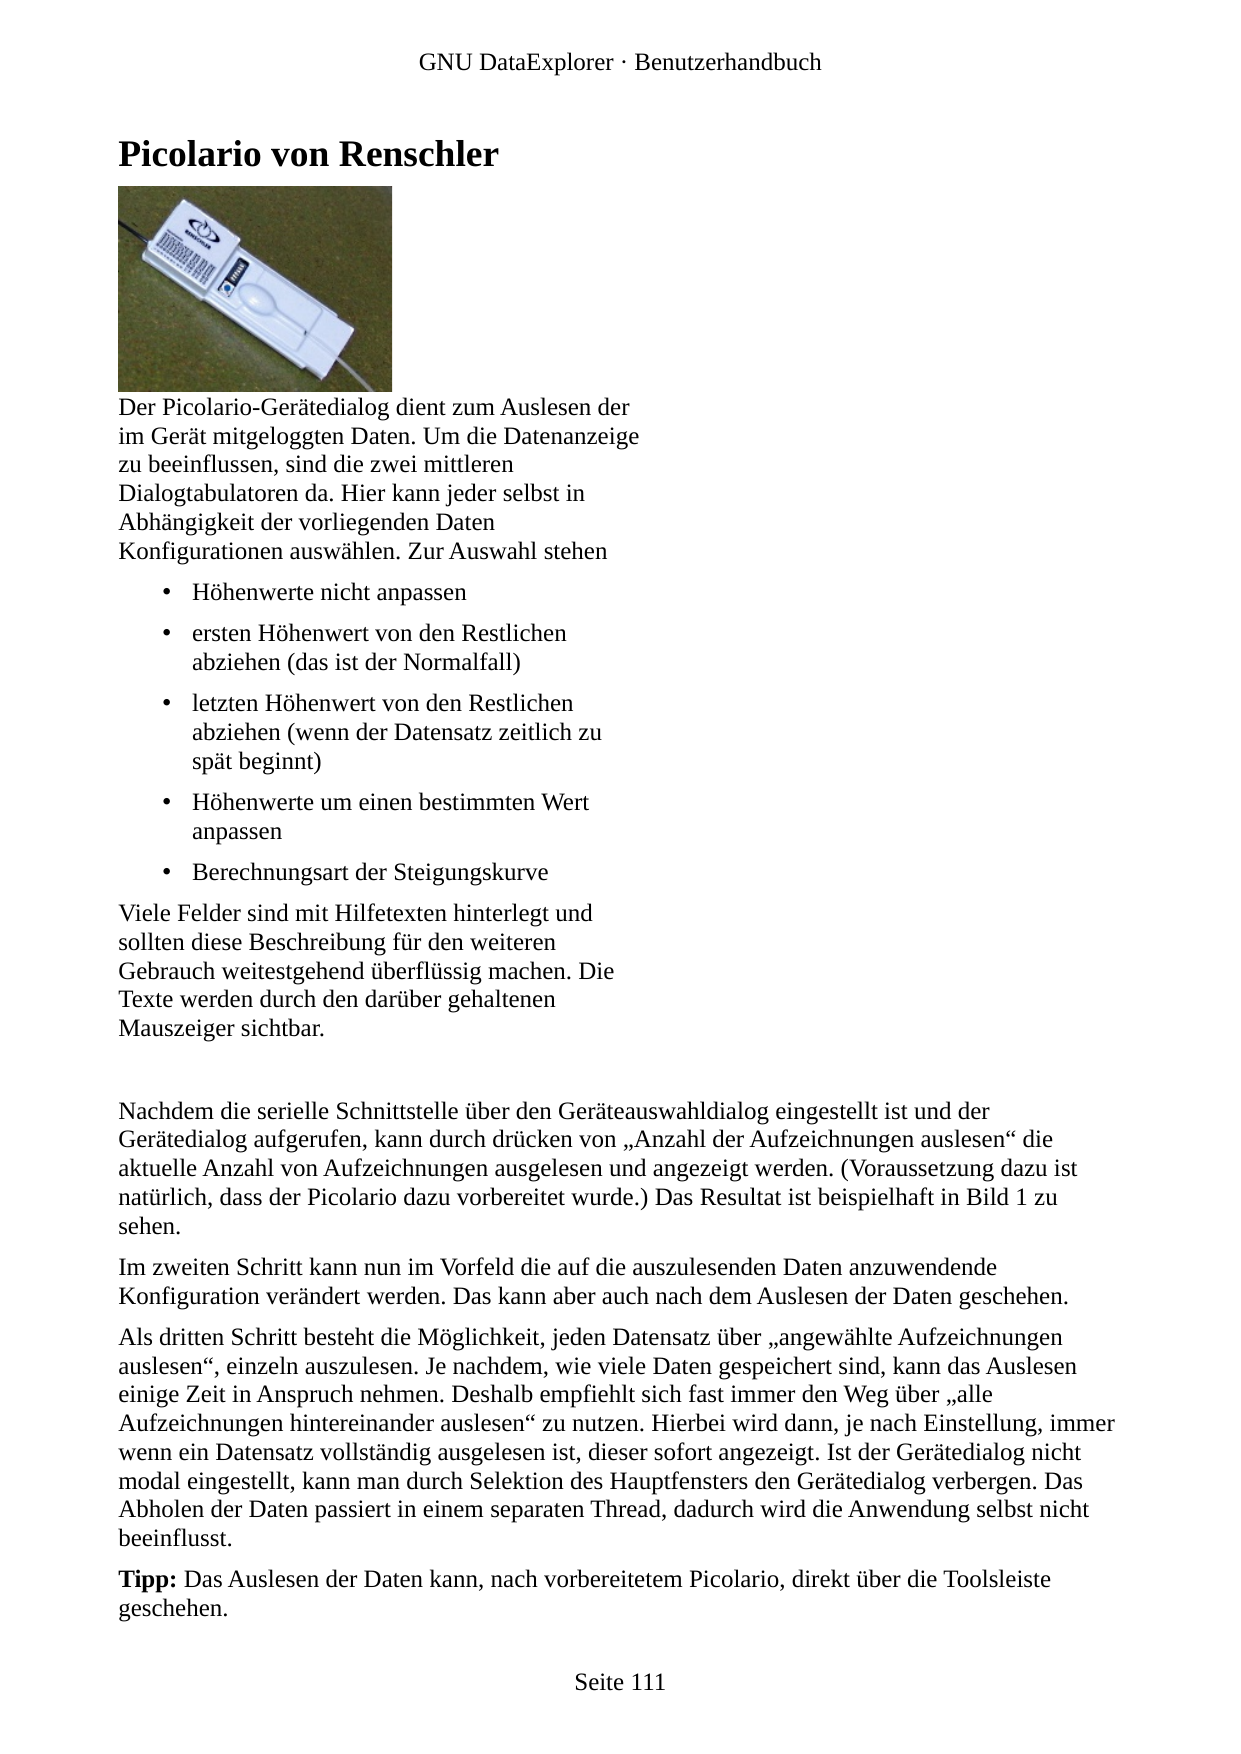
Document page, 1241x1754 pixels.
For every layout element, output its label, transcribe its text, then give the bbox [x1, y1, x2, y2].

picture [118, 186, 393, 392]
list letzten Höhenwert von den Restlichen abziehen (wenn der Datensatz zeitlich zu spät beginnt) [162, 688, 1122, 774]
text Viele Felder sind mit Hilfetexten hinterlegt und sollten diese Beschreibung für den weiteren Gebrauch weitestgehend überflüssig machen. Die Texte werden durch den darüber gehaltenen Mauszeiger sichtbar. [118, 898, 1122, 1042]
list Höhenwerte um einen bestimmten Wert anpassen [162, 787, 1122, 844]
list Höhenwerte nicht anpassen [162, 577, 1122, 606]
text Im zweiten Schritt kann nun im Vorfeld die auf die auszulesenden Daten anzuwendende Konfiguration verändert werden. Das kann aber auch nach dem Auslesen der Daten geschehen. [118, 1252, 1122, 1309]
list Berechnungsart der Steigungskurve [162, 857, 1122, 886]
text Nachdem die serielle Schnittstelle über den Geräteauswahldialog eingestellt ist und der Gerätedialog aufgerufen, kann durch drücken von „Anzahl der Aufzeichnungen auslesen“ die aktuelle Anzahl von Aufzeichnungen ausgelesen und angezeigt werden. (Voraussetzung dazu ist natürlich, dass der Picolario dazu vorbereitet wurde.) Das Resultat ist beispielhaft in Bild 1 zu sehen. [118, 1096, 1122, 1239]
text Als dritten Schritt besteht die Möglichkeit, jeden Datensatz über „angewählte Aufzeichnungen auslesen“, einzeln auszulesen. Je nachdem, wie viele Daten gespeichert sind, kann das Auslesen einige Zeit in Anspruch nehmen. Deshalb empfiehlt sich fast immer den Weg über „alle Aufzeichnungen hintereinander auslesen“ zu nutzen. Hierbei wird dann, je nach Einstellung, immer wenn ein Datensatz vollständig ausgelesen ist, dieser sofort angezeigt. Ist der Gerätedialog nicht modal eingestellt, kann man durch Selektion des Hauptfensters den Gerätedialog verbergen. Das Abholen der Daten passiert in einem separaten Thread, dadurch wird die Anwendung selbst nicht beeinflusst. [118, 1322, 1122, 1552]
text Tipp: Das Auslesen der Daten kann, nach vorbereitetem Picolario, direkt über die Toolsleiste geschehen. [118, 1564, 1122, 1622]
subtitle Picolario von Renschler [118, 131, 1122, 174]
list ersten Höhenwert von den Restlichen abziehen (das ist der Normalfall) [162, 618, 1122, 676]
text Der Picolario-Gerätedialog dient zum Auslesen der im Gerät mitgeloggten Daten. Um die Datenanzeige zu beeinflussen, sind die zwei mittleren Dialogtabulatoren da. Hier kann jeder selbst in Abhängigkeit der vorliegenden Daten Konfigurationen auswählen. Zur Auswahl stehen [118, 336, 1122, 564]
